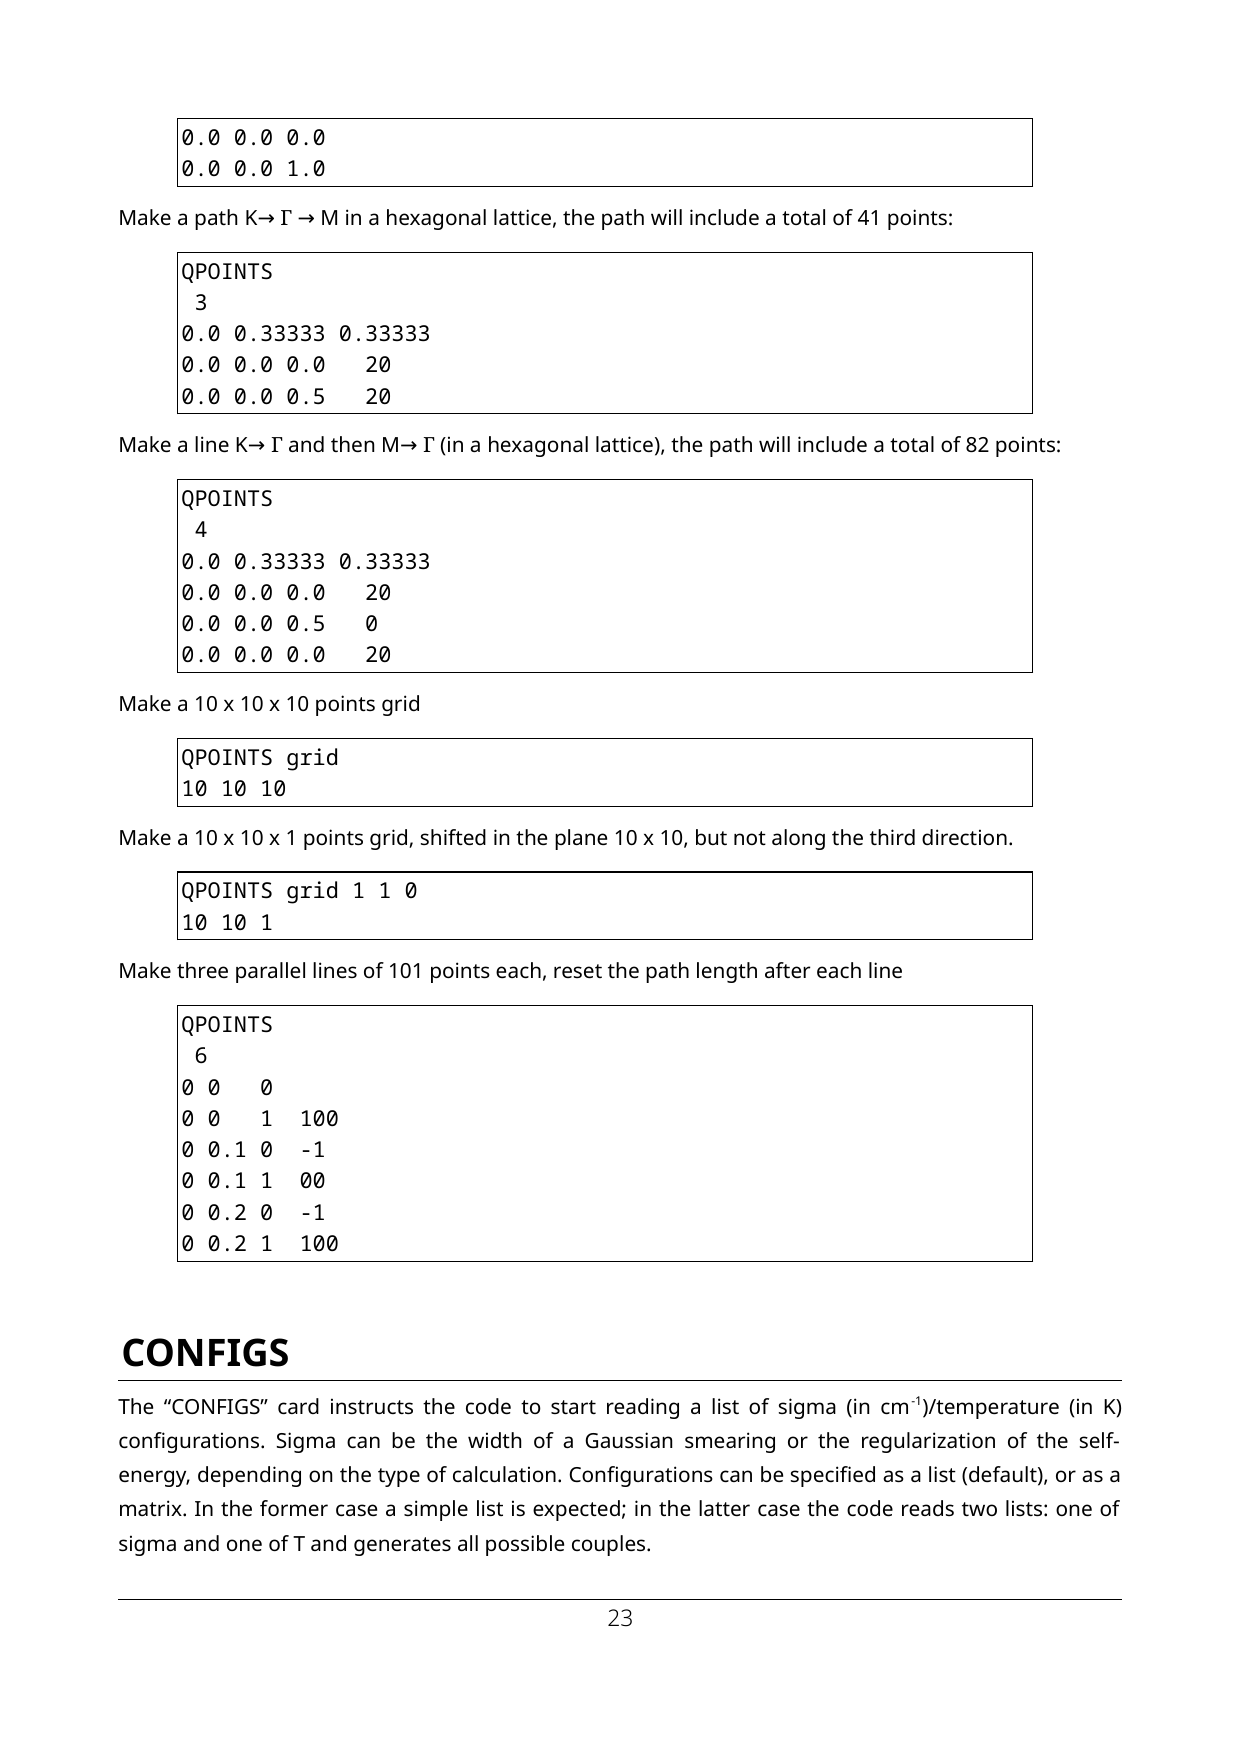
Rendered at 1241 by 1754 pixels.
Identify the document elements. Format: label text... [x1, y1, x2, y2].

text QPOINTS 4 0.0 0.33333 0.33333 0.0 0.0 0.0 20 0.0 0.0 0.5 0 0.0 0.0 0.0 20 [178, 480, 1032, 672]
text QPOINTS grid 1 1 0 10 10 1 [178, 873, 1032, 939]
text QPOINTS grid 10 10 10 [178, 739, 1032, 806]
text QPOINTS 3 0.0 0.33333 0.33333 0.0 0.0 0.0 20 0.0 0.0 0.5 20 [178, 253, 1032, 413]
text Make three parallel lines of 101 points each, reset the path length after each line [118, 956, 1122, 985]
text QPOINTS 6 0 0 0 0 0 1 100 0 0.1 0 -1 0 0.1 1 00 0 0.2 0 -1 0 0.2 1 100 [178, 1006, 1032, 1261]
subtitle CONFIGS [118, 1323, 1122, 1380]
text Make a 10 x 10 x 1 points grid, shifted in the plane 10 x 10, but not along the third direction. [118, 823, 1122, 851]
text Make a line K→ Γ and then M→ Γ (in a hexagonal lattice), the path will include a total of 82 points: [118, 431, 1122, 459]
text Make a 10 x 10 x 10 points grid [118, 689, 1122, 718]
text The “CONFIGS” card instructs the code to start reading a list of sigma (in cm-1)/temperature (in K) configurations. Sigma can be the width of a Gaussian smearing or the regularization of the self-energy, depending on the type of calculation. Configurations can be specified as a list (default), or as a matrix. In the former case a simple list is expected; in the latter case the code reads two lists: one of sigma and one of T and generates all possible couples. [118, 1392, 1122, 1557]
text Make a path K→ Γ → M in a hexagonal lattice, the path will include a total of 41 points: [118, 203, 1122, 232]
text 0.0 0.0 0.0 0.0 0.0 1.0 [178, 119, 1032, 186]
